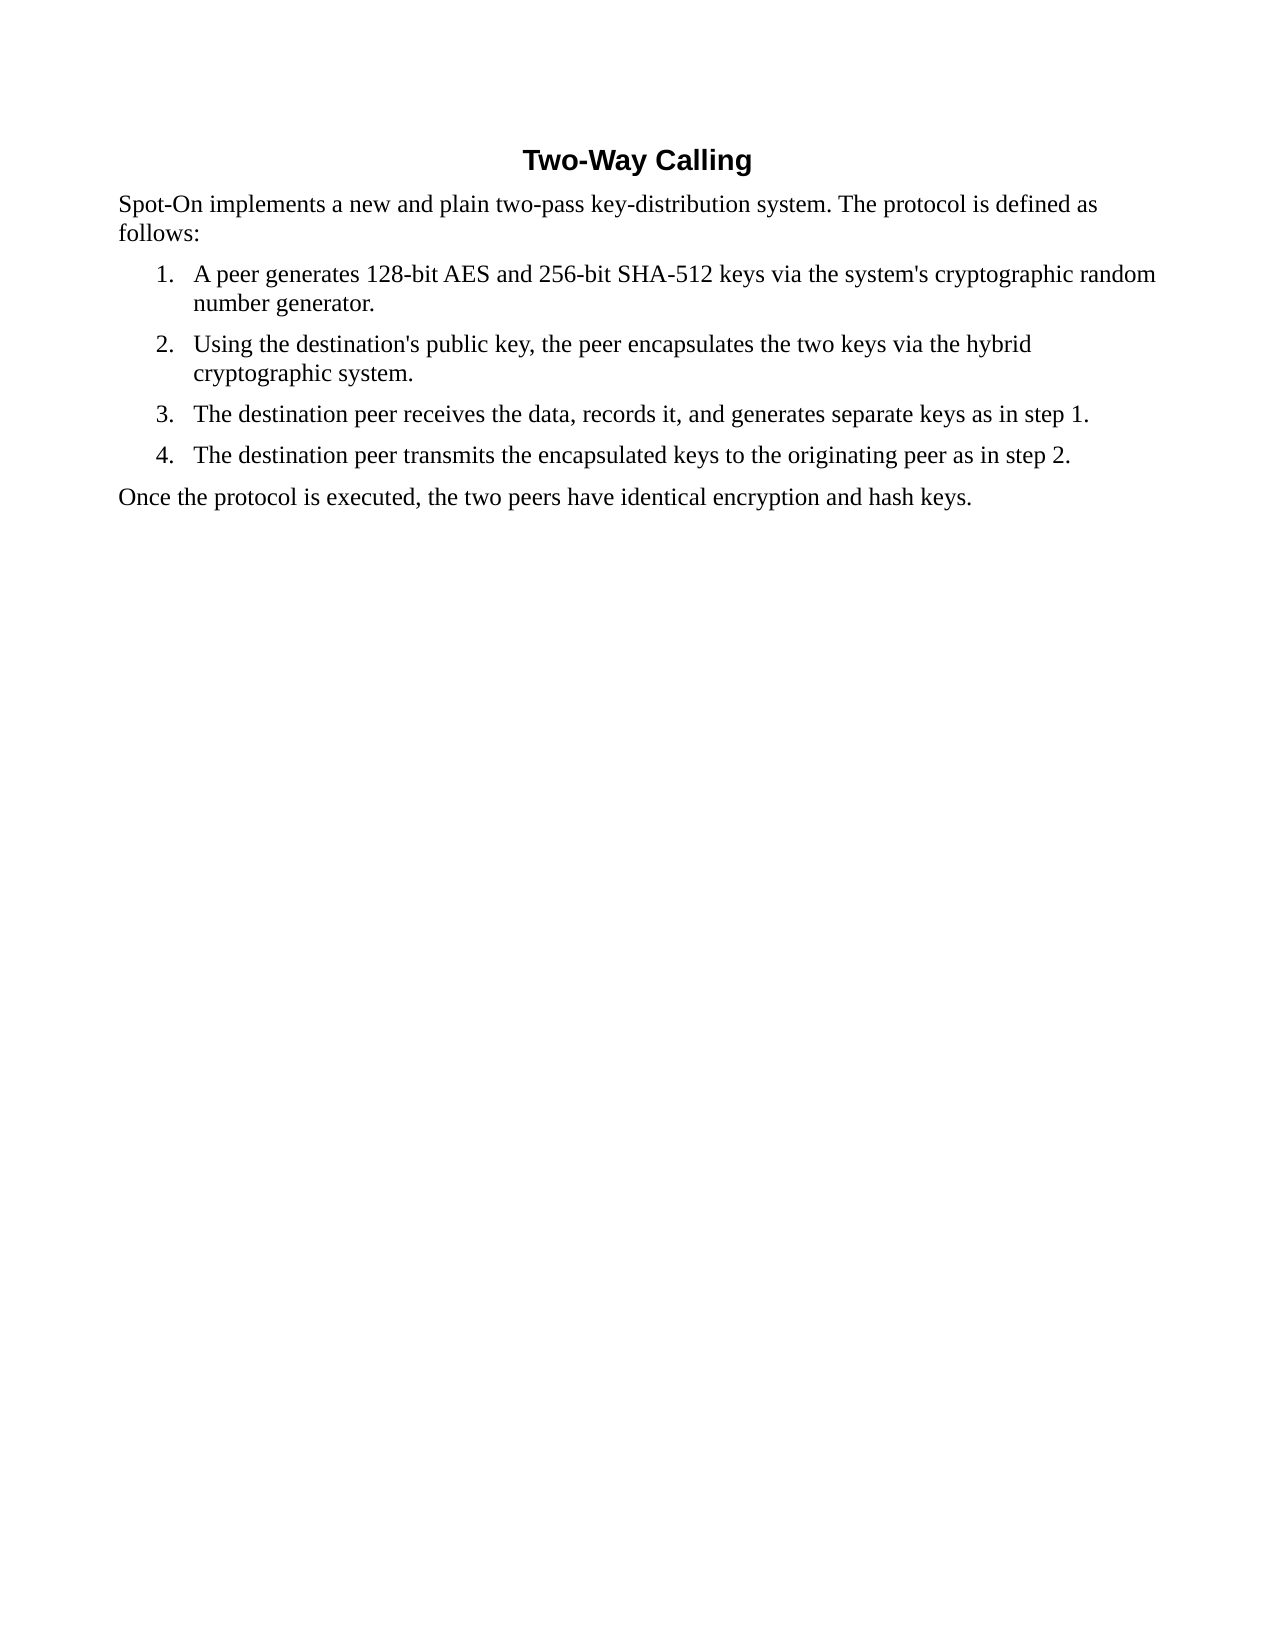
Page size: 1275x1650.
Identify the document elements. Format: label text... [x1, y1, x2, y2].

text Once the protocol is executed, the two peers have identical encryption and hash keys. [118, 482, 1157, 510]
list The destination peer transmits the encapsulated keys to the originating peer as in step 2. [156, 440, 1157, 469]
subtitle Two-Way Calling [118, 143, 1157, 177]
text Spot-On implements a new and plain two-pass key-distribution system. The protocol is defined as follows: [118, 189, 1157, 247]
list The destination peer receives the data, records it, and generates separate keys as in step 1. [156, 399, 1157, 428]
list Using the destination's public key, the peer encapsulates the two keys via the hybrid cryptographic system. [156, 329, 1157, 387]
list A peer generates 128-bit AES and 256-bit SHA-512 keys via the system's cryptographic random number generator. [156, 259, 1157, 317]
